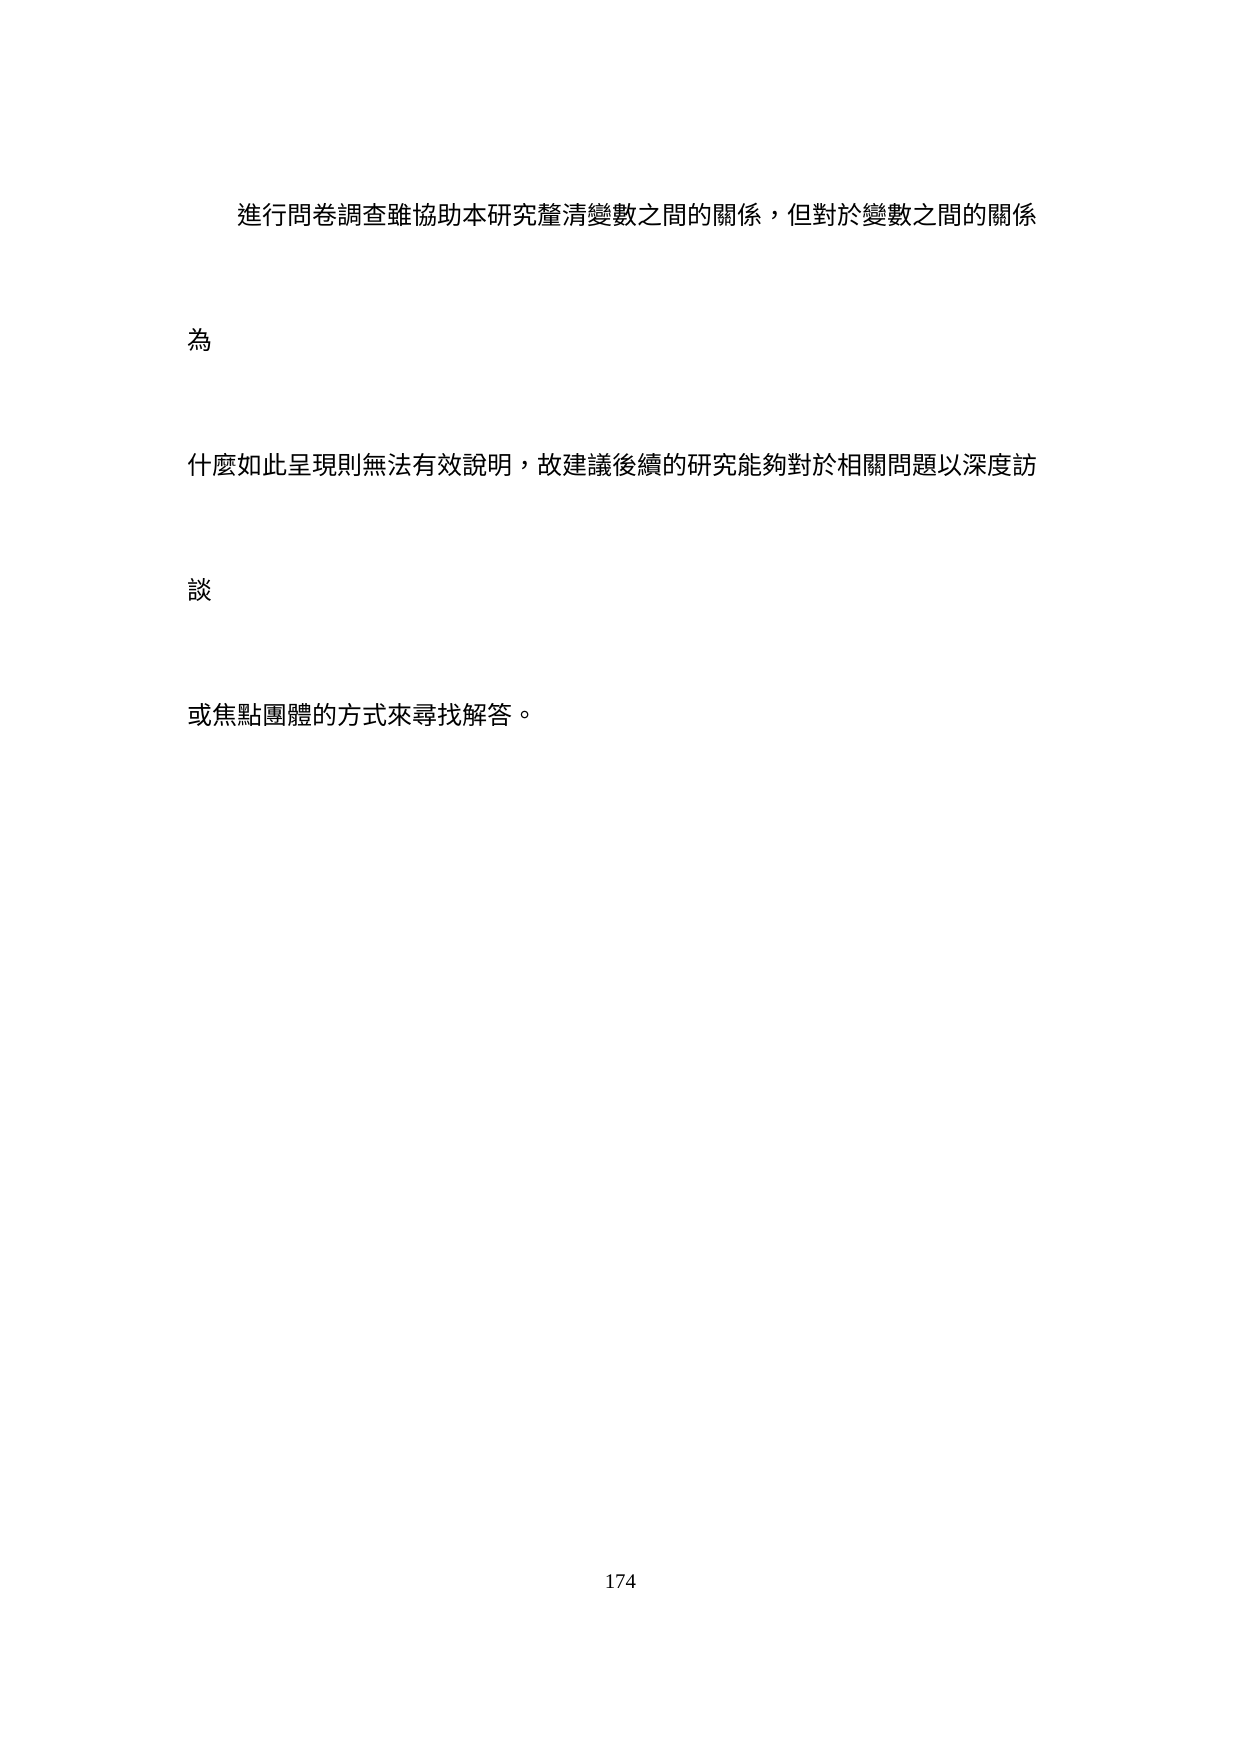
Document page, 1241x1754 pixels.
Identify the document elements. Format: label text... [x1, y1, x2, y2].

text 或焦點團體的方式來尋找解答。 [187, 672, 1053, 734]
text 什麼如此呈現則無法有效說明，故建議後續的研究能夠對於相關問題以深度訪談 [187, 422, 1053, 609]
text 進行問卷調查雖協助本研究釐清變數之間的關係，但對於變數之間的關係為 [187, 172, 1053, 359]
